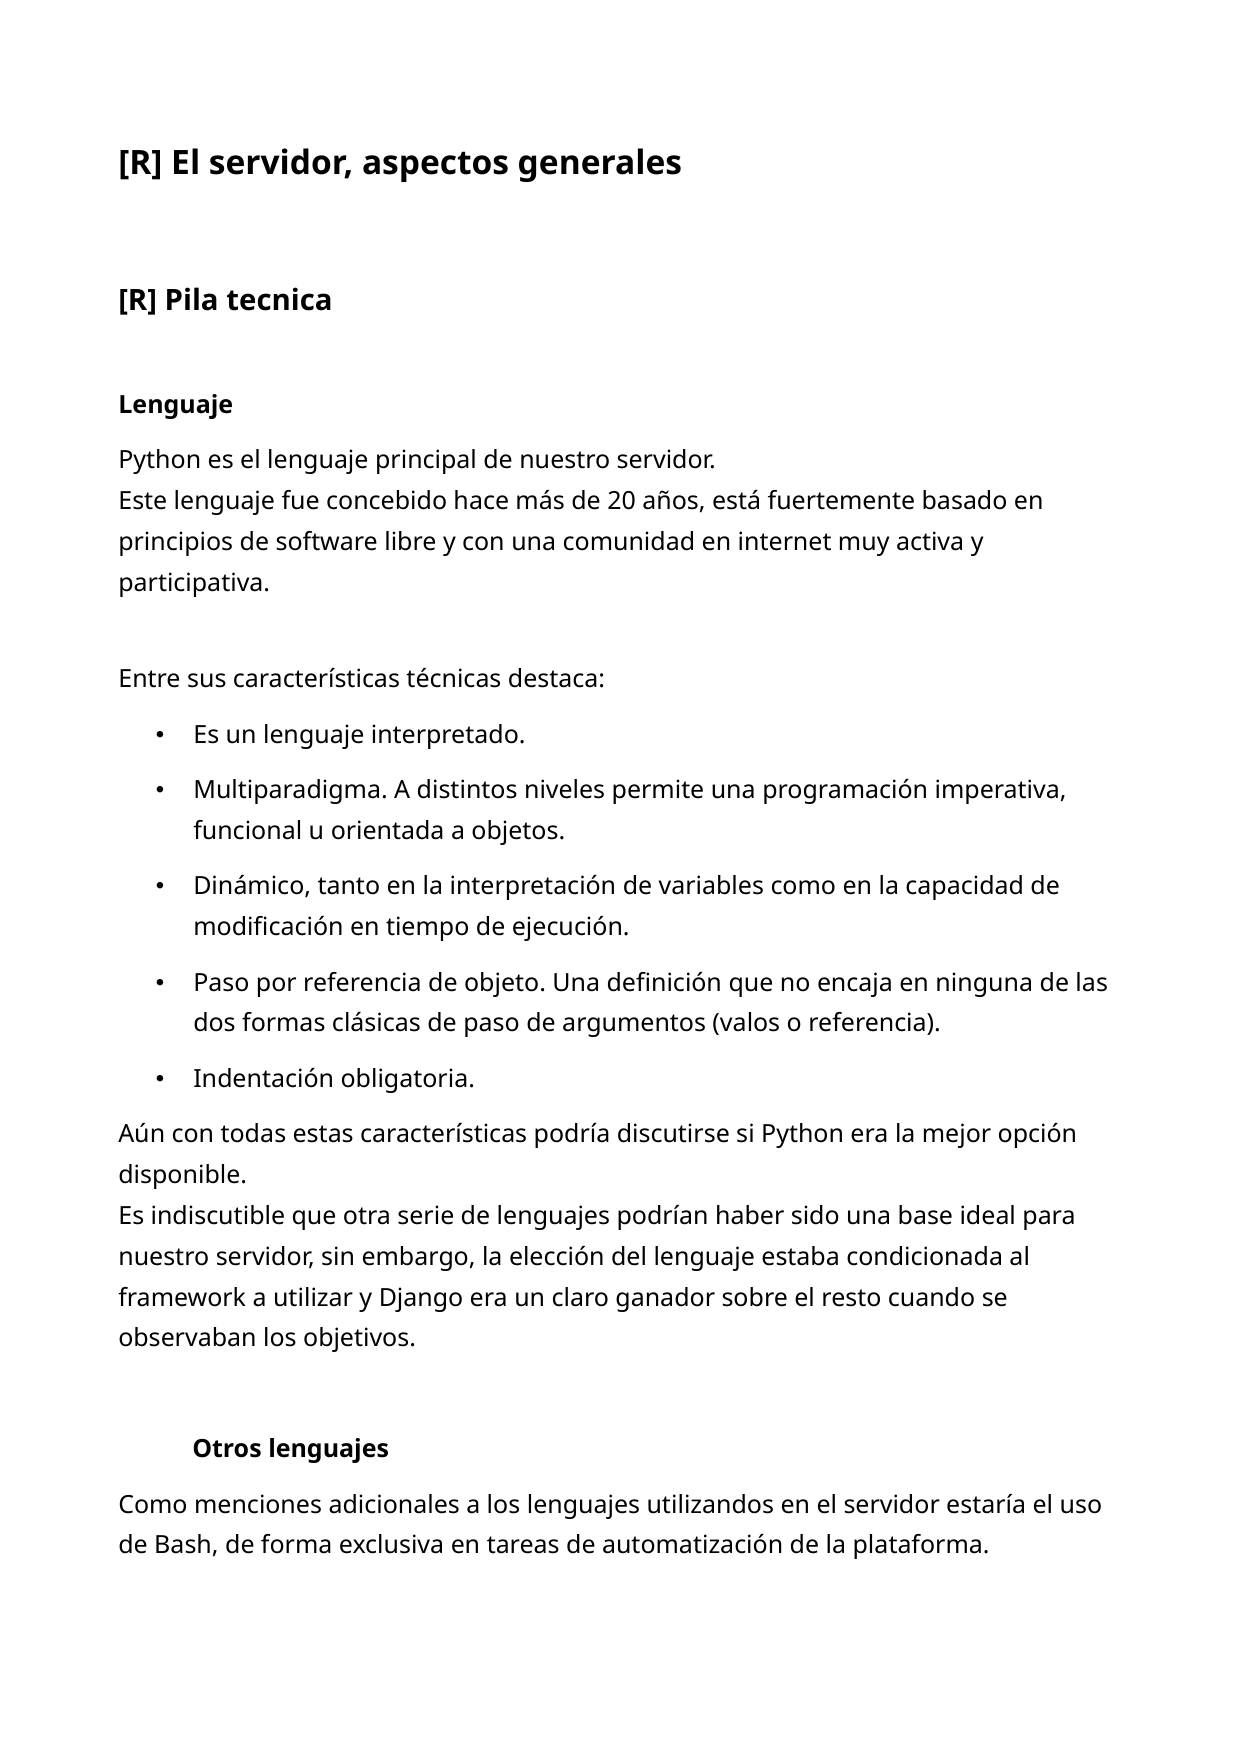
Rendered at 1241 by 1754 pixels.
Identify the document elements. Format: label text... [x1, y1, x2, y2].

list Paso por referencia de objeto. Una definición que no encaja en ninguna de las dos formas clásicas de paso de argumentos (valos o referencia). [156, 964, 1122, 1039]
subtitle [R] Pila tecnica [118, 279, 1122, 319]
list Indentación obligatoria. [156, 1061, 1122, 1094]
text Entre sus características técnicas destaca: [118, 661, 1122, 695]
text Otros lenguajes [118, 1431, 1122, 1465]
text Python es el lenguaje principal de nuestro servidor. Este lenguaje fue concebido hace más de 20 años, está fuertemente basado en principios de software libre y con una comunidad en internet muy activa y participativa. [118, 442, 1122, 639]
text Aún con todas estas características podría discutirse si Python era la mejor opción disponible. Es indiscutible que otra serie de lenguajes podrían haber sido una base ideal para nuestro servidor, sin embargo, la elección del lenguaje estaba condicionada al framework a utilizar y Django era un claro ganador sobre el resto cuando se observaban los objetivos. [118, 1116, 1122, 1354]
list Multiparadigma. A distintos niveles permite una programación imperativa, funcional u orientada a objetos. [156, 772, 1122, 847]
subtitle [R] El servidor, aspectos generales [118, 139, 1122, 185]
list Es un lenguaje interpretado. [156, 716, 1122, 750]
list Dinámico, tanto en la interpretación de variables como en la capacidad de modificación en tiempo de ejecución. [156, 868, 1122, 943]
text Lenguaje [118, 387, 1122, 421]
text Como menciones adicionales a los lenguajes utilizandos en el servidor estaría el uso de Bash, de forma exclusiva en tareas de automatización de la plataforma. [118, 1486, 1122, 1561]
